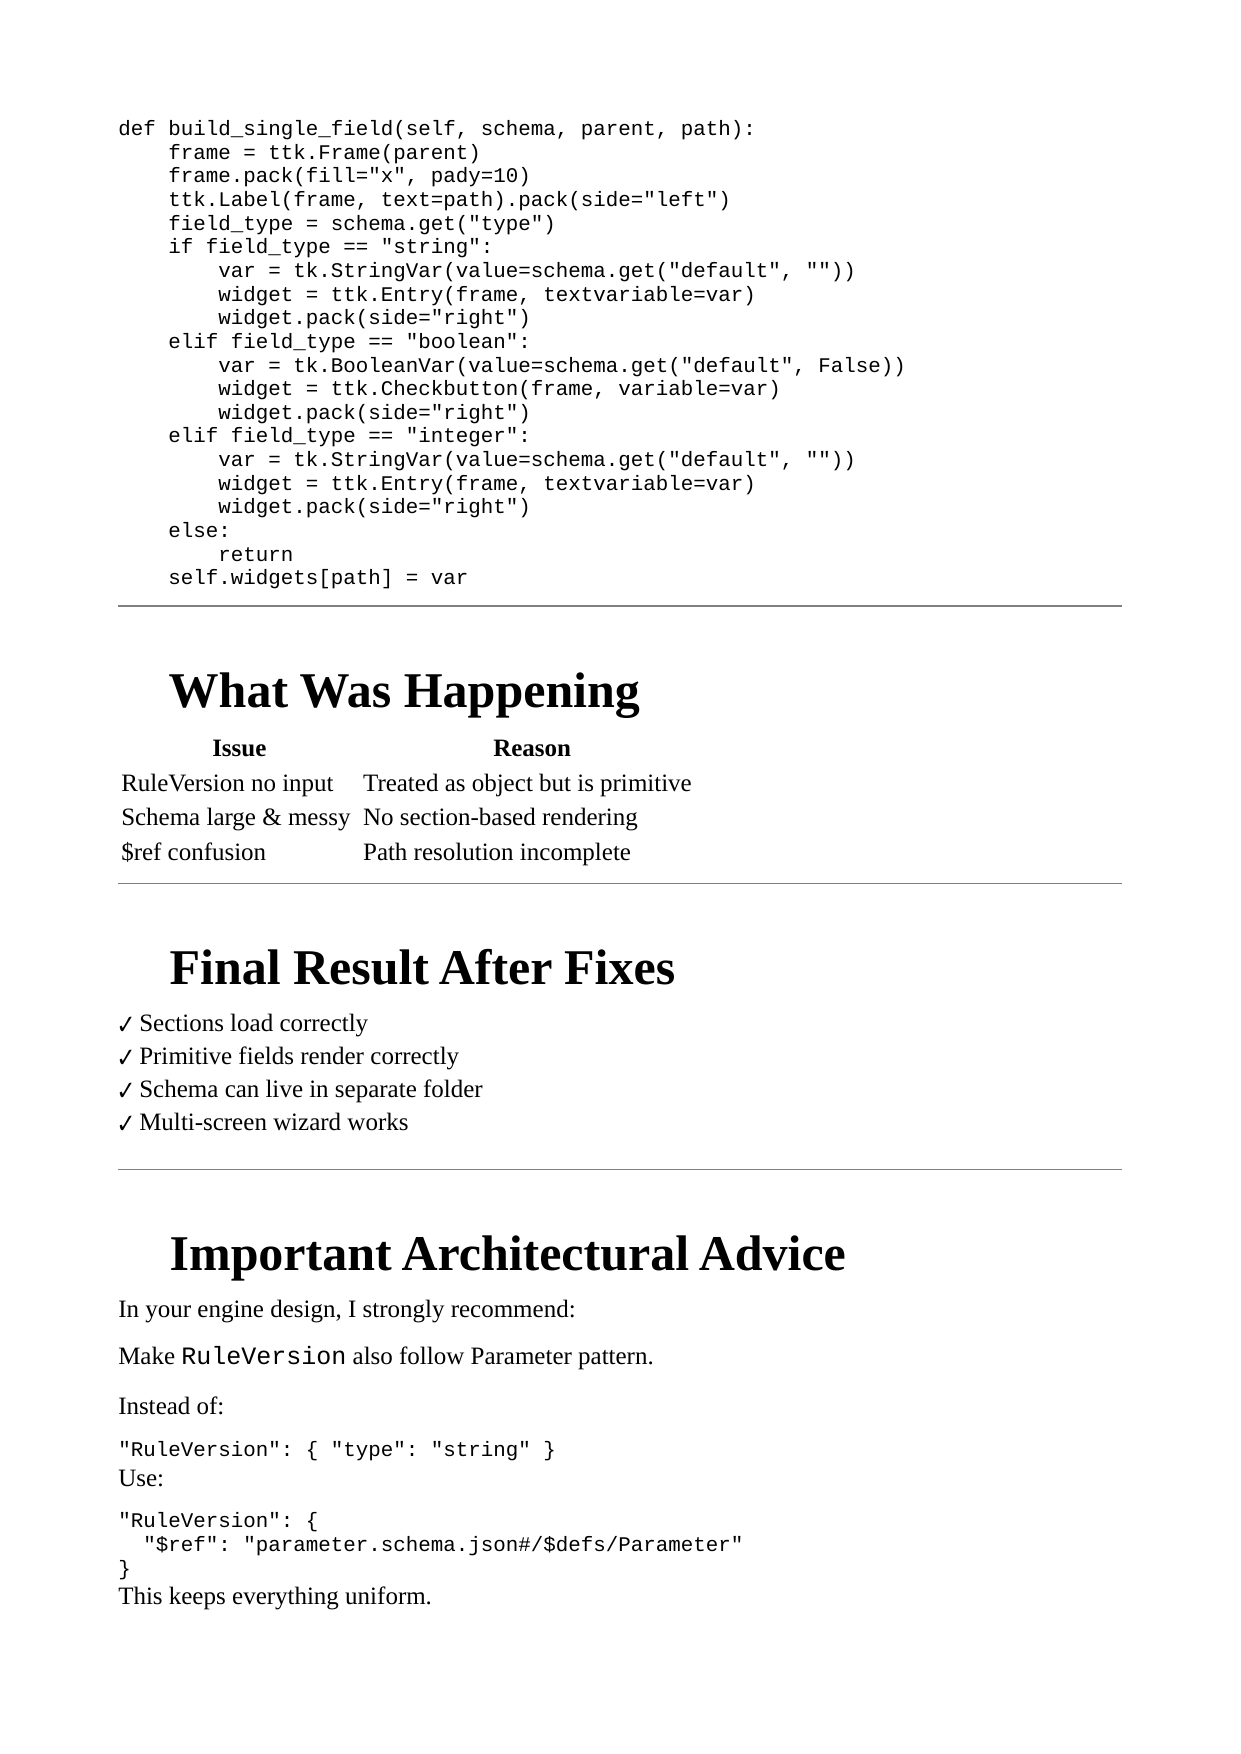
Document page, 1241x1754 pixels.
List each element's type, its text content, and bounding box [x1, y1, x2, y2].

table_cell No section-based rendering [360, 800, 704, 834]
table_cell Schema large & messy [118, 800, 360, 834]
table_cell RuleVersion no input [118, 765, 360, 799]
text Instead of: [118, 1391, 1122, 1420]
text Use: [118, 1463, 1122, 1491]
text This keeps everything uniform. [118, 1581, 1122, 1610]
text return [118, 544, 1122, 567]
text var = tk.BooleanVar(value=schema.get("default", False)) [118, 354, 1122, 378]
text if field_type == "string": [118, 236, 1122, 260]
text widget.pack(side="right") [118, 496, 1122, 520]
text "RuleVersion": { [118, 1510, 1122, 1534]
text frame = ttk.Frame(parent) [118, 142, 1122, 165]
text "$ref": "parameter.schema.json#/$defs/Parameter" [118, 1534, 1122, 1558]
subtitle 🧠 What Was Happening [118, 660, 1122, 718]
table_cell $ref confusion [118, 834, 360, 869]
text widget.pack(side="right") [118, 307, 1122, 331]
text In your engine design, I strongly recommend: [118, 1294, 1122, 1323]
table_header Issue [118, 730, 360, 765]
text def build_single_field(self, schema, parent, path): [118, 118, 1122, 142]
table_header Reason [360, 730, 704, 765]
text var = tk.StringVar(value=schema.get("default", "")) [118, 260, 1122, 284]
text elif field_type == "integer": [118, 426, 1122, 449]
text self.widgets[path] = var [118, 567, 1122, 591]
text elif field_type == "boolean": [118, 331, 1122, 354]
text field_type = schema.get("type") [118, 213, 1122, 236]
subtitle 🎯 Final Result After Fixes [118, 938, 1122, 995]
subtitle 🔥 Important Architectural Advice [118, 1224, 1122, 1281]
table_cell Treated as object but is primitive [360, 765, 704, 799]
text widget = ttk.Entry(frame, textvariable=var) [118, 284, 1122, 307]
text else: [118, 520, 1122, 544]
text widget = ttk.Checkbutton(frame, variable=var) [118, 378, 1122, 402]
text ✔ Sections load correctly ✔ Primitive fields render correctly ✔ Schema can live in separate folder ✔ Multi-screen wizard works [118, 1008, 1122, 1136]
text frame.pack(fill="x", pady=10) [118, 165, 1122, 189]
text Make RuleVersion also follow Parameter pattern. [118, 1341, 1122, 1372]
text ttk.Label(frame, text=path).pack(side="left") [118, 189, 1122, 213]
text var = tk.StringVar(value=schema.get("default", "")) [118, 449, 1122, 473]
text widget = ttk.Entry(frame, textvariable=var) [118, 473, 1122, 496]
text } [118, 1558, 1122, 1581]
text "RuleVersion": { "type": "string" } [118, 1439, 1122, 1463]
table_cell Path resolution incomplete [360, 834, 704, 869]
text widget.pack(side="right") [118, 402, 1122, 426]
